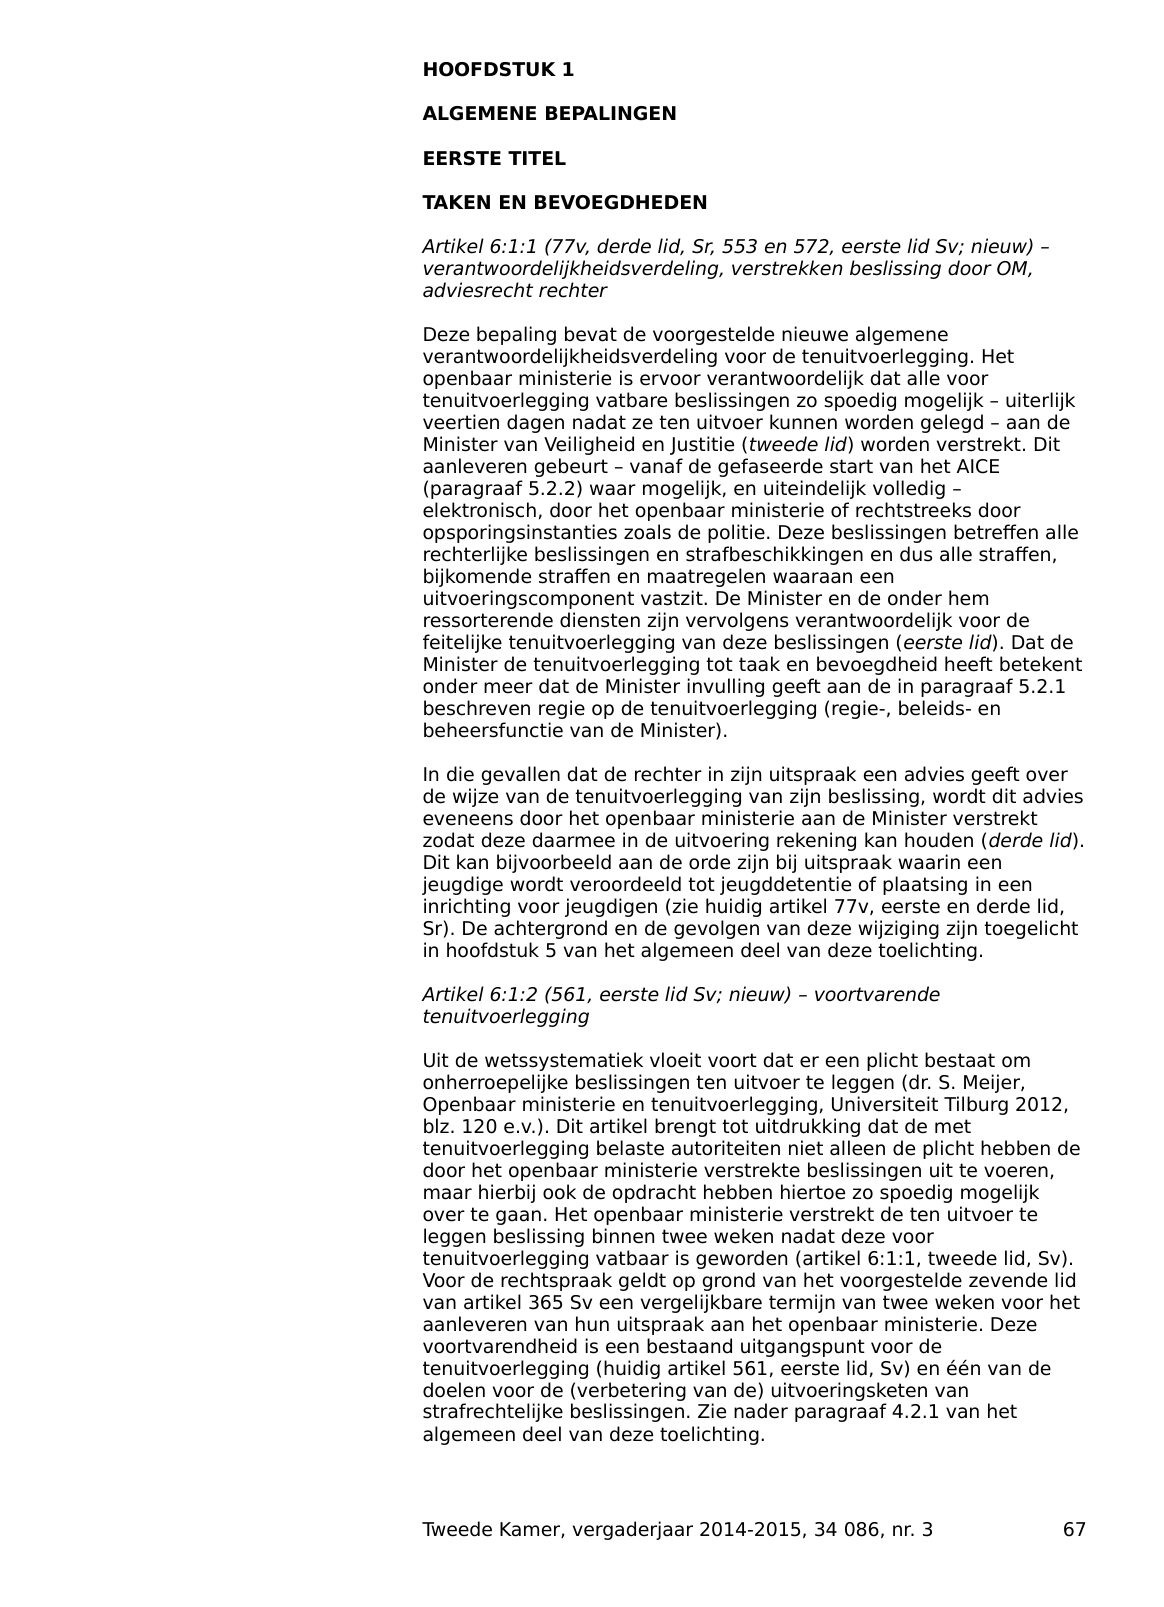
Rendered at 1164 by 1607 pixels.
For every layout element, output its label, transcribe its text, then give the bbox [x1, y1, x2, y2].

text Deze bepaling bevat de voorgestelde nieuwe algemene verantwoordelijkheidsverdeling voor de tenuitvoerlegging. Het openbaar ministerie is ervoor verantwoordelijk dat alle voor tenuitvoerlegging vatbare beslissingen zo spoedig mogelijk – uiterlijk veertien dagen nadat ze ten uitvoer kunnen worden gelegd – aan de Minister van Veiligheid en Justitie (tweede lid) worden verstrekt. Dit aanleveren gebeurt – vanaf de gefaseerde start van het AICE (paragraaf 5.2.2) waar mogelijk, en uiteindelijk volledig – elektronisch, door het openbaar ministerie of rechtstreeks door opsporingsinstanties zoals de politie. Deze beslissingen betreffen alle rechterlijke beslissingen en strafbeschikkingen en dus alle straffen, bijkomende straffen en maatregelen waaraan een uitvoeringscomponent vastzit. De Minister en de onder hem ressorterende diensten zijn vervolgens verantwoordelijk voor de feitelijke tenuitvoerlegging van deze beslissingen (eerste lid). Dat de Minister de tenuitvoerlegging tot taak en bevoegdheid heeft betekent onder meer dat de Minister invulling geeft aan de in paragraaf 5.2.1 beschreven regie op de tenuitvoerlegging (regie-, beleids- en beheersfunctie van de Minister). [422, 324, 1087, 741]
subtitle TAKEN EN BEVOEGDHEDEN [422, 192, 1087, 213]
subtitle HOOFDSTUK 1 [422, 59, 1087, 81]
subtitle EERSTE TITEL [422, 147, 1087, 169]
subtitle Artikel 6:1:2 (561, eerste lid Sv; nieuw) – voortvarende tenuitvoerlegging [422, 984, 1087, 1028]
text Uit de wetssystematiek vloeit voort dat er een plicht bestaat om onherroepelijke beslissingen ten uitvoer te leggen (dr. S. Meijer, Openbaar ministerie en tenuitvoerlegging, Universiteit Tilburg 2012, blz. 120 e.v.). Dit artikel brengt tot uitdrukking dat de met tenuitvoerlegging belaste autoriteiten niet alleen de plicht hebben de door het openbaar ministerie verstrekte beslissingen uit te voeren, maar hierbij ook de opdracht hebben hiertoe zo spoedig mogelijk over te gaan. Het openbaar ministerie verstrekt de ten uitvoer te leggen beslissing binnen twee weken nadat deze voor tenuitvoerlegging vatbaar is geworden (artikel 6:1:1, tweede lid, Sv). Voor de rechtspraak geldt op grond van het voorgestelde zevende lid van artikel 365 Sv een vergelijkbare termijn van twee weken voor het aanleveren van hun uitspraak aan het openbaar ministerie. Deze voortvarendheid is een bestaand uitgangspunt voor de tenuitvoerlegging (huidig artikel 561, eerste lid, Sv) en één van de doelen voor de (verbetering van de) uitvoeringsketen van strafrechtelijke beslissingen. Zie nader paragraaf 4.2.1 van het algemeen deel van deze toelichting. [422, 1050, 1087, 1445]
subtitle Artikel 6:1:1 (77v, derde lid, Sr, 553 en 572, eerste lid Sv; nieuw) – verantwoordelijkheidsverdeling, verstrekken beslissing door OM, adviesrecht rechter [422, 236, 1087, 302]
text In die gevallen dat de rechter in zijn uitspraak een advies geeft over de wijze van de tenuitvoerlegging van zijn beslissing, wordt dit advies eveneens door het openbaar ministerie aan de Minister verstrekt zodat deze daarmee in de uitvoering rekening kan houden (derde lid). Dit kan bijvoorbeeld aan de orde zijn bij uitspraak waarin een jeugdige wordt veroordeeld tot jeugddetentie of plaatsing in een inrichting voor jeugdigen (zie huidig artikel 77v, eerste en derde lid, Sr). De achtergrond en de gevolgen van deze wijziging zijn toegelicht in hoofdstuk 5 van het algemeen deel van deze toelichting. [422, 764, 1087, 961]
subtitle ALGEMENE BEPALINGEN [422, 103, 1087, 125]
